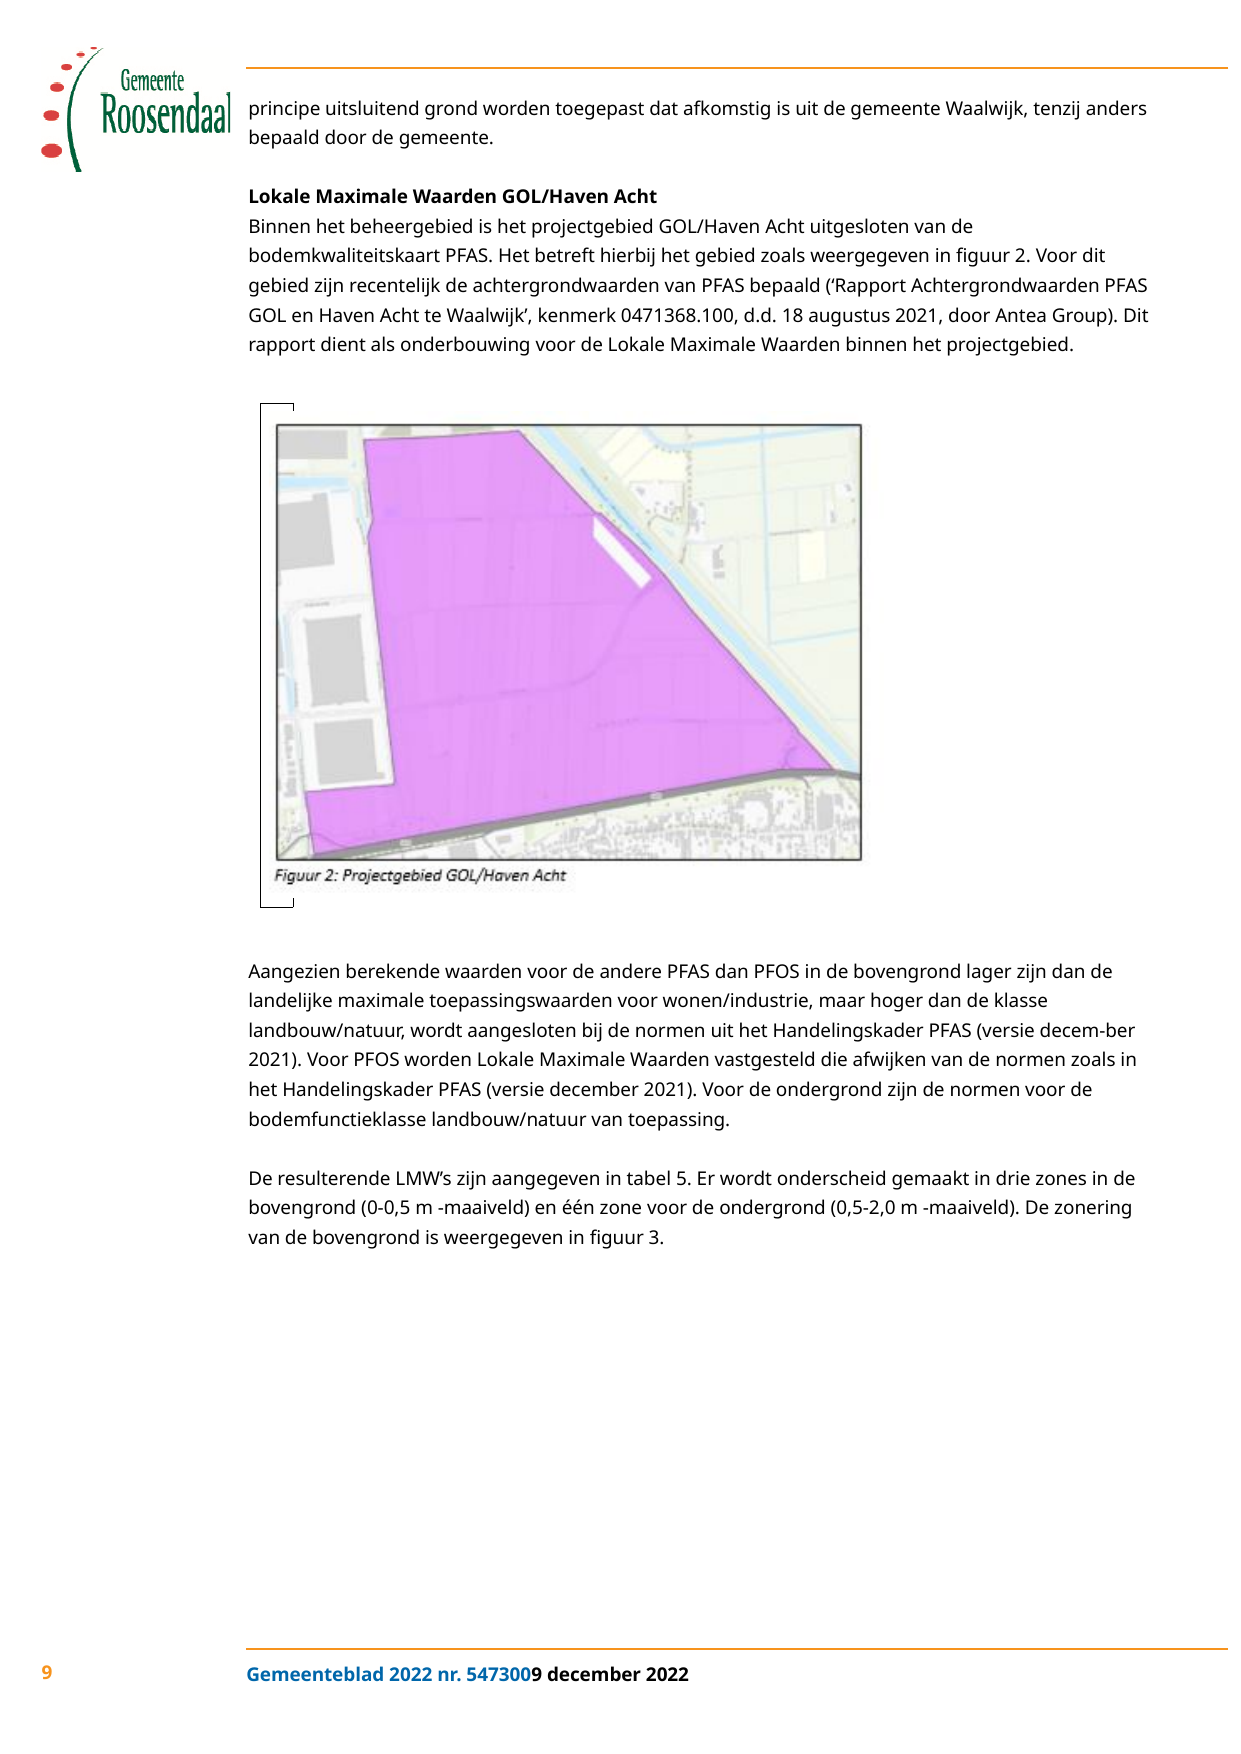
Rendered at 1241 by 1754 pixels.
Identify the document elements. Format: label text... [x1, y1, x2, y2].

text Lokale Maximale Waarden GOL/Haven Acht [248, 183, 1152, 209]
text principe uitsluitend grond worden toegepast dat afkomstig is uit de gemeente Waalwijk, tenzij anders bepaald door de gemeente. [248, 95, 1152, 150]
picture [268, 411, 889, 898]
picture [41, 47, 231, 172]
text Aangezien berekende waarden voor de andere PFAS dan PFOS in de bovengrond lager zijn dan de landelijke maximale toepassingswaarden voor wonen/industrie, maar hoger dan de klasse landbouw/natuur, wordt aangesloten bij de normen uit het Handelingskader PFAS (versie decem-ber 2021). Voor PFOS worden Lokale Maximale Waarden vastgesteld die afwijken van de normen zoals in het Handelingskader PFAS (versie december 2021). Voor de ondergrond zijn de normen voor de bodemfunctieklasse landbouw/natuur van toepassing. [248, 958, 1152, 1132]
text De resulterende LMW’s zijn aangegeven in tabel 5. Er wordt onderscheid gemaakt in drie zones in de bovengrond (0-0,5 m -maaiveld) en één zone voor de ondergrond (0,5-2,0 m -maaiveld). De zonering van de bovengrond is weergegeven in figuur 3. [248, 1165, 1152, 1250]
text Binnen het beheergebied is het projectgebied GOL/Haven Acht uitgesloten van de bodemkwaliteitskaart PFAS. Het betreft hierbij het gebied zoals weergegeven in figuur 2. Voor dit gebied zijn recentelijk de achtergrondwaarden van PFAS bepaald (‘Rapport Achtergrondwaarden PFAS GOL en Haven Acht te Waalwijk’, kenmerk 0471368.100, d.d. 18 augustus 2021, door Antea Group). Dit rapport dient als onderbouwing voor de Lokale Maximale Waarden binnen het projectgebied. [248, 213, 1152, 357]
